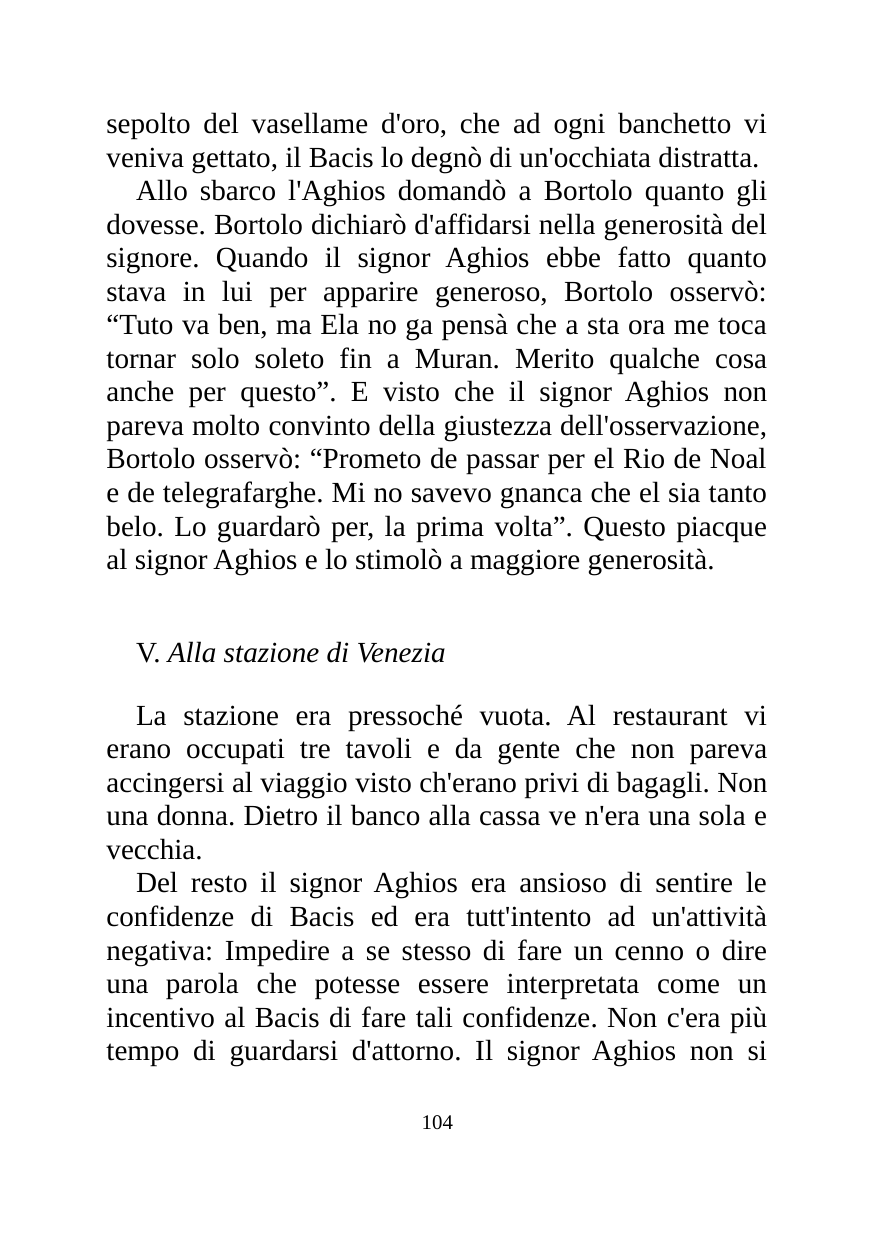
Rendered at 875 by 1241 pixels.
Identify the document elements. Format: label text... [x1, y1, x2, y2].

text La stazione era pressoché vuota. Al restaurant vi erano occupati tre tavoli e da gente che non pareva accingersi al viaggio visto ch'erano privi di bagagli. Non una donna. Dietro il banco alla cassa ve n'era una sola e vecchia. [106, 698, 768, 866]
text Allo sbarco l'Aghios domandò a Bortolo quanto gli dovesse. Bortolo dichiarò d'affidarsi nella generosità del signore. Quando il signor Aghios ebbe fatto quanto stava in lui per apparire generoso, Bortolo osservò: “Tuto va ben, ma Ela no ga pensà che a sta ora me toca tornar solo soleto fin a Muran. Merito qualche cosa anche per questo”. E visto che il signor Aghios non pareva molto convinto della giustezza dell'osservazione, Bortolo osservò: “Prometo de passar per el Rio de Noal e de telegrafarghe. Mi no savevo gnanca che el sia tanto belo. Lo guardarò per, la prima volta”. Questo piacque al signor Aghios e lo stimolò a maggiore generosità. [106, 173, 768, 576]
text sepolto del vasellame d'oro, che ad ogni banchetto vi veniva gettato, il Bacis lo degnò di un'occhiata distratta. [106, 106, 768, 173]
text Del resto il signor Aghios era ansioso di sentire le confidenze di Bacis ed era tutt'intento ad un'attività negativa: Impedire a se stesso di fare un cenno o dire una parola che potesse essere interpretata come un incentivo al Bacis di fare tali confidenze. Non c'era più tempo di guardarsi d'attorno. Il signor Aghios non si [106, 866, 768, 1067]
subtitle V. Alla stazione di Venezia [106, 635, 768, 668]
